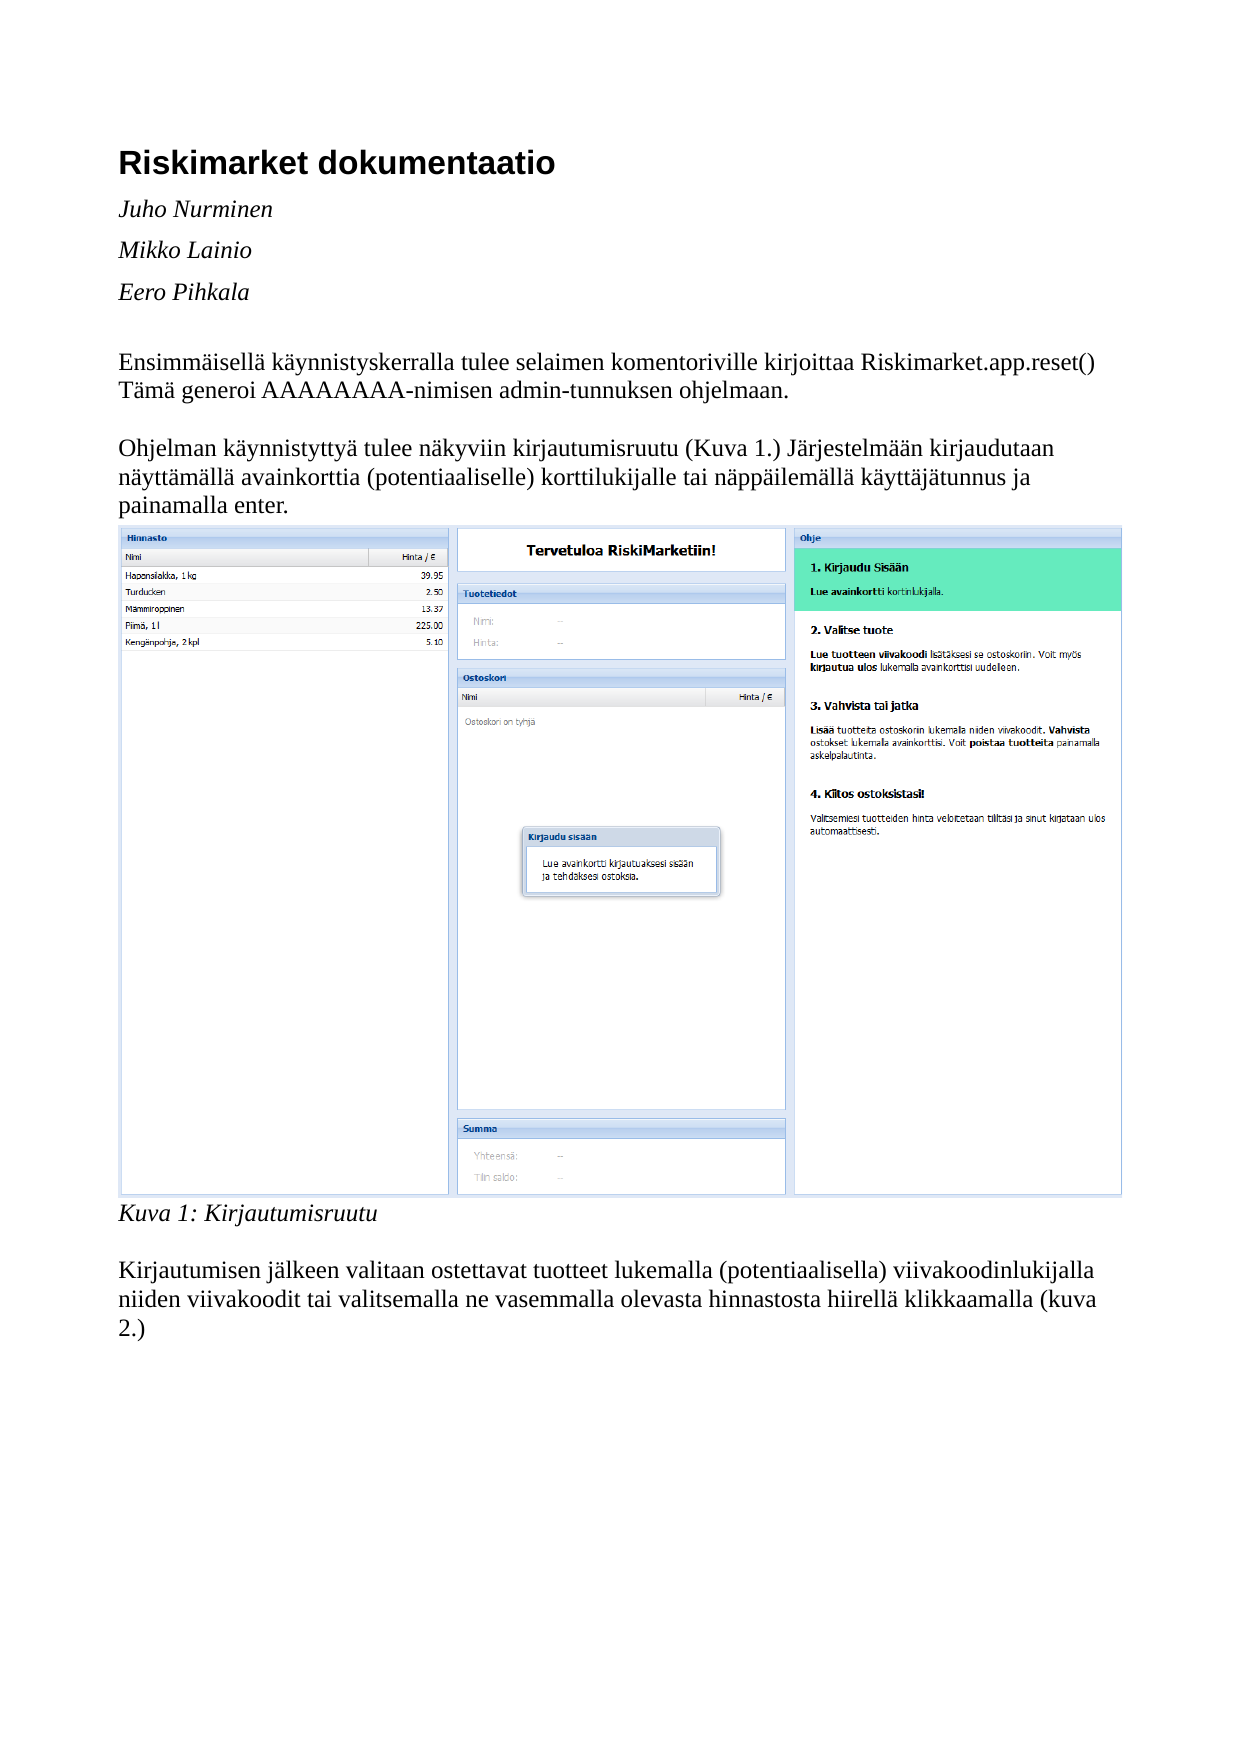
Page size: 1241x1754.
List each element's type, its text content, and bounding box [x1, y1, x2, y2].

text Kuva 1: Kirjautumisruutu [118, 1198, 1122, 1227]
text [118, 519, 1122, 525]
text Ohjelman käynnistyttyä tulee näkyviin kirjautumisruutu (Kuva 1.) Järjestelmään kirjaudutaan näyttämällä avainkorttia (potentiaaliselle) korttilukijalle tai näppäilemällä käyttäjätunnus ja painamalla enter. [118, 433, 1122, 519]
text Mikko Lainio [118, 236, 1122, 264]
text Tämä generoi AAAAAAAA-nimisen admin-tunnuksen ohjelmaan. [118, 376, 1122, 404]
text Kirjautumisen jälkeen valitaan ostettavat tuotteet lukemalla (potentiaalisella) viivakoodinlukijalla niiden viivakoodit tai valitsemalla ne vasemmalla olevasta hinnastosta hiirellä klikkaamalla (kuva 2.) [118, 1256, 1122, 1342]
picture [118, 525, 1123, 1198]
subtitle Riskimarket dokumentaatio [118, 143, 1122, 182]
text Ensimmäisellä käynnistyskerralla tulee selaimen komentoriville kirjoittaa Riskimarket.app.reset() [118, 347, 1122, 376]
text Eero Pihkala [118, 277, 1122, 306]
text Juho Nurminen [118, 194, 1122, 223]
